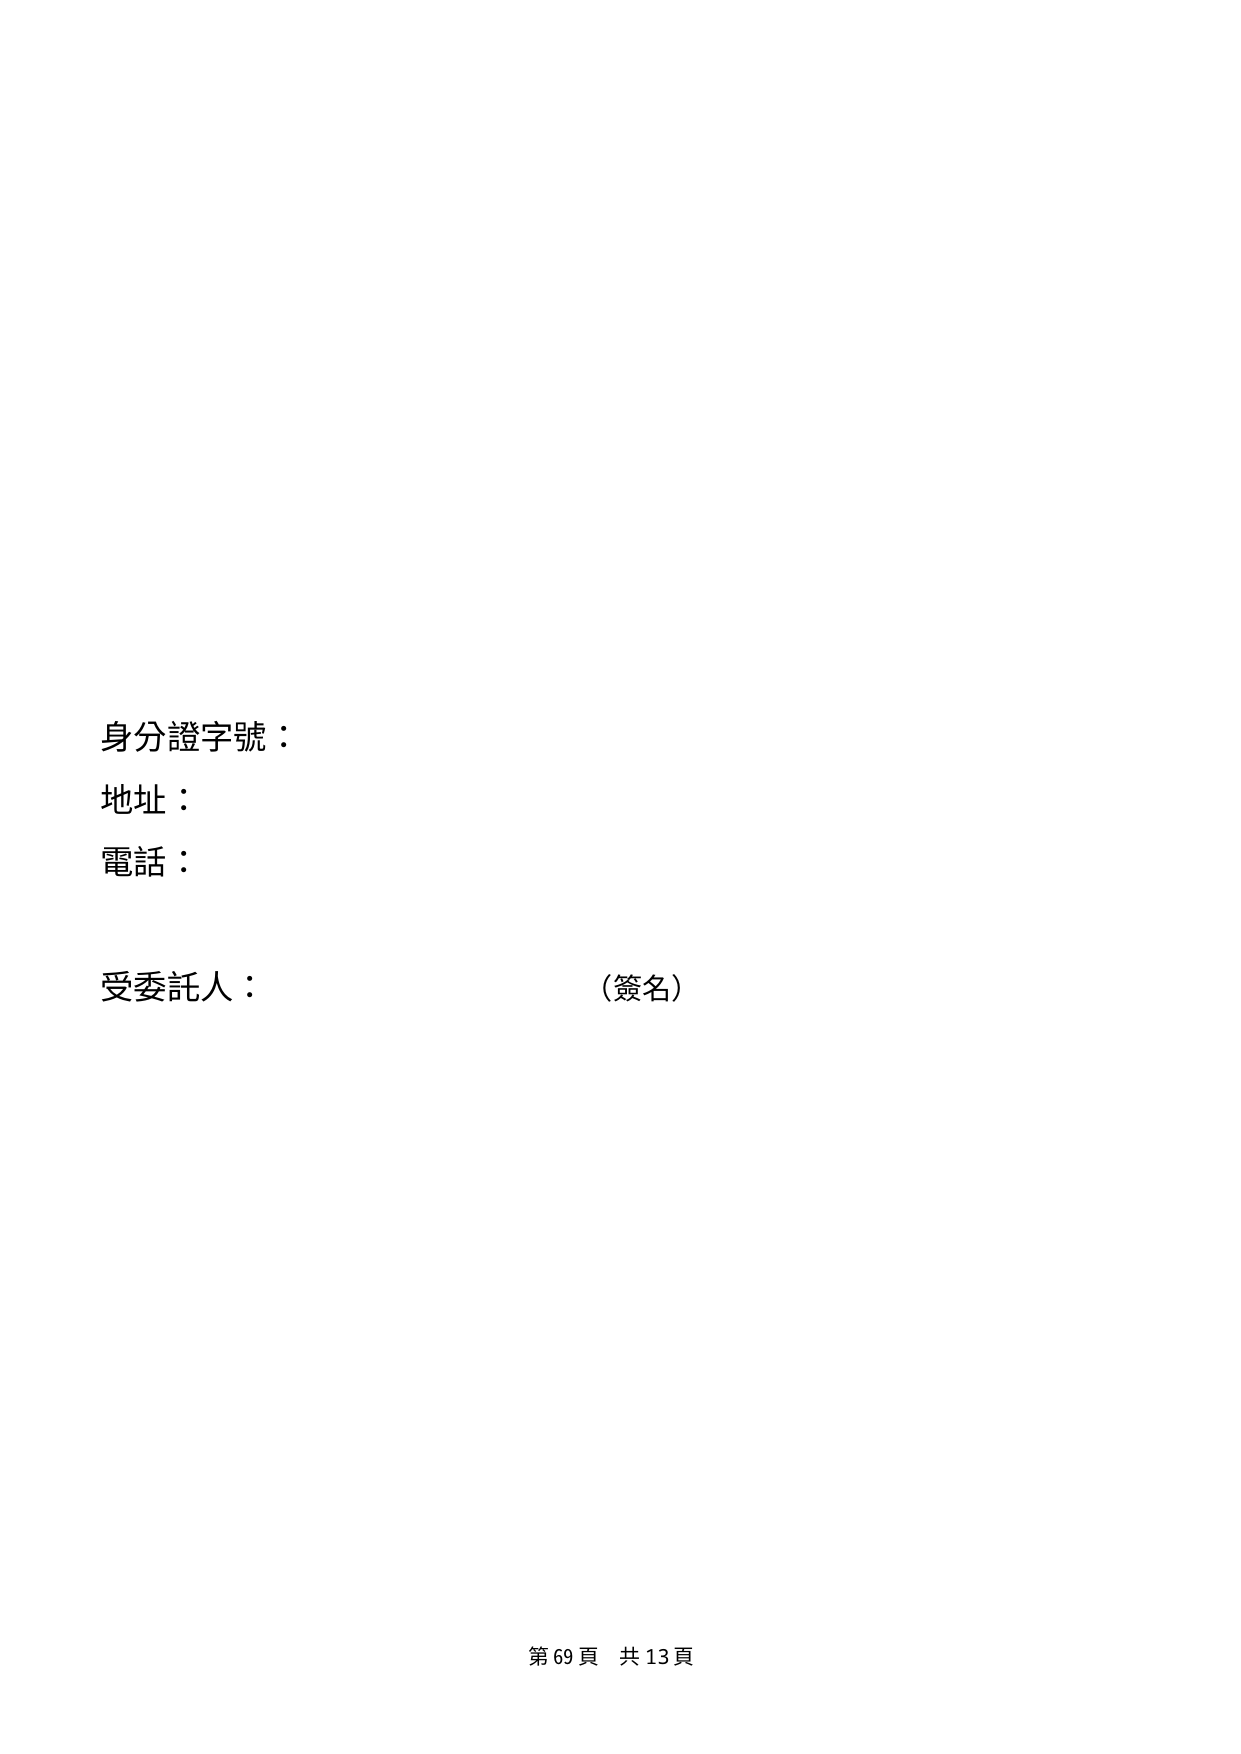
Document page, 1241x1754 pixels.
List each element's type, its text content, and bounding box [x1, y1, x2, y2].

text 受委託人： （簽名） [100, 943, 1122, 1006]
text 電話： [100, 818, 1122, 881]
text 身分證字號： [100, 693, 1122, 756]
text 地址： [100, 756, 1122, 818]
